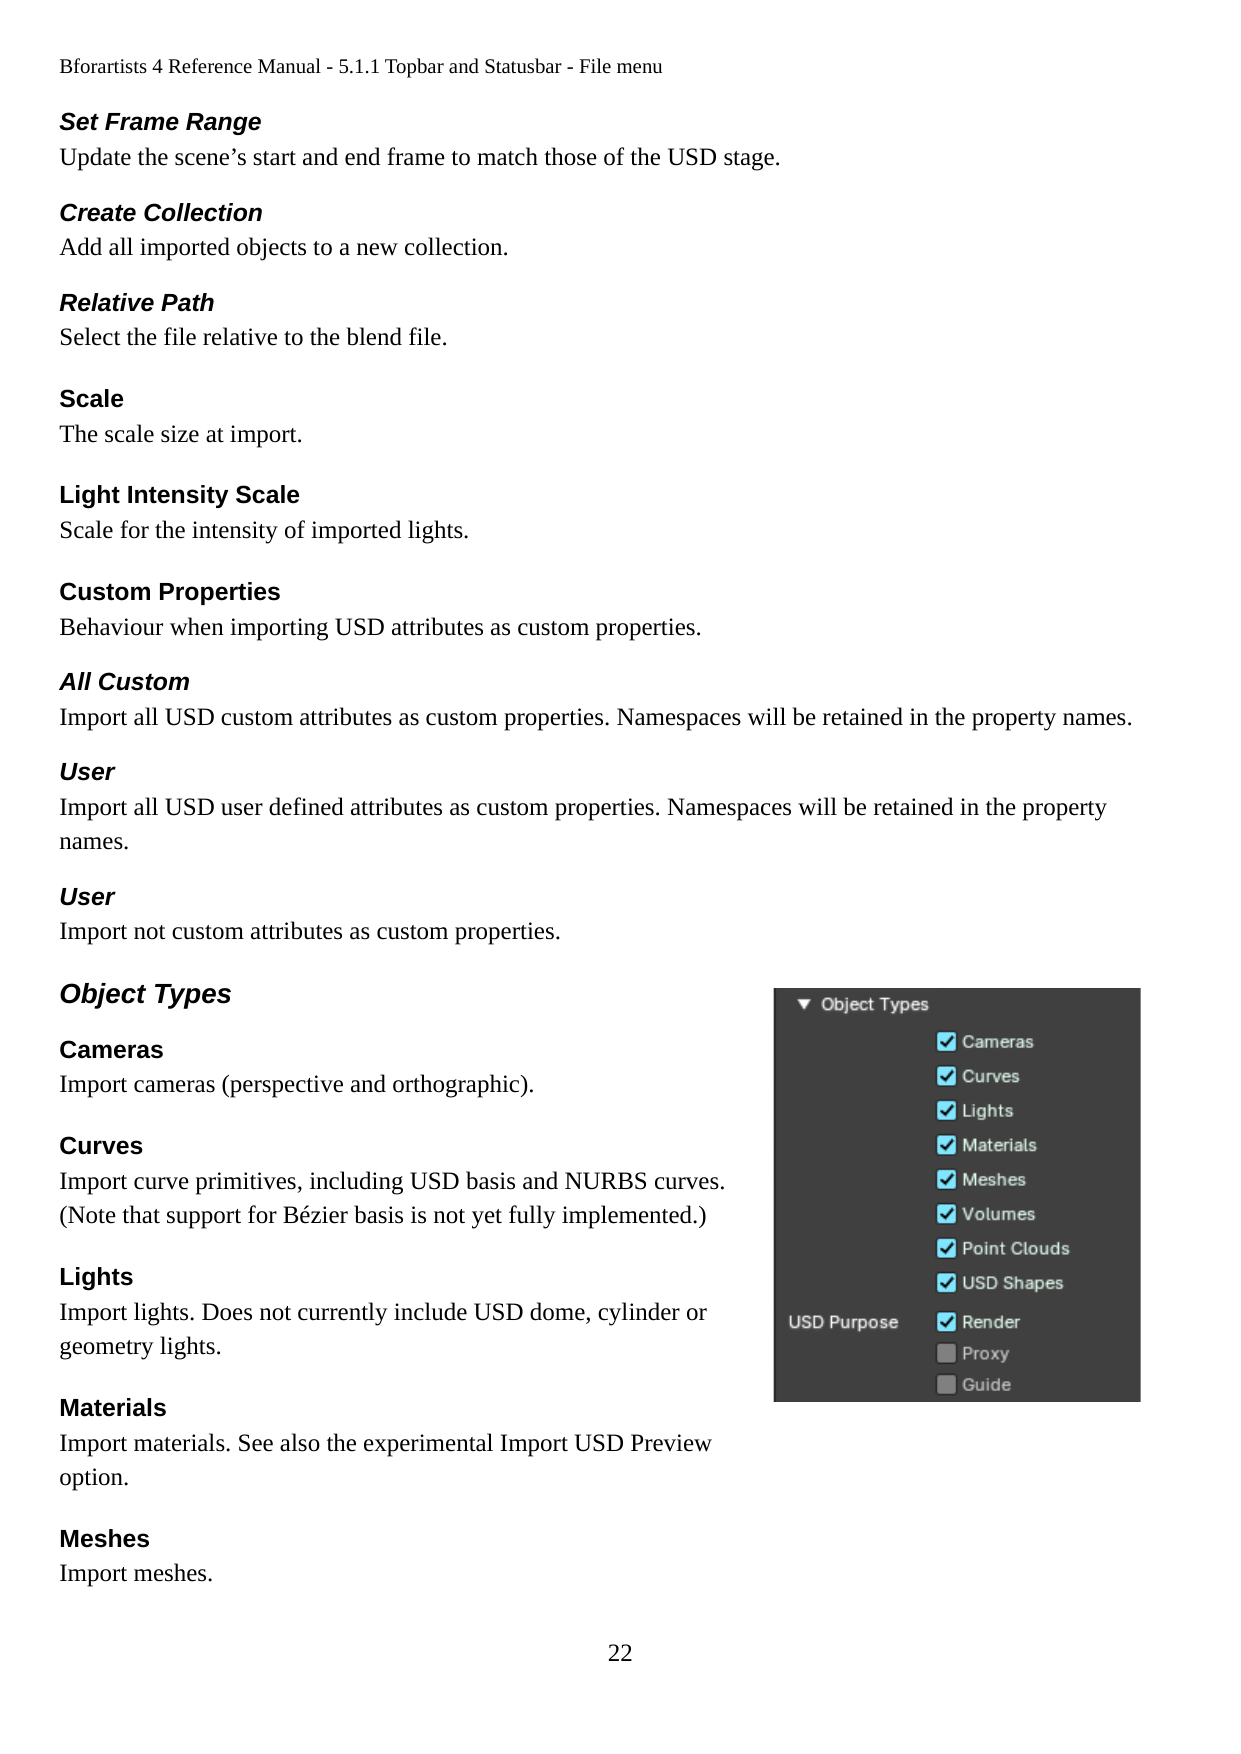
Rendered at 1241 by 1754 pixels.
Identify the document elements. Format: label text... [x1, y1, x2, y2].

text Import curve primitives, including USD basis and NURBS curves. (Note that support for Bézier basis is not yet fully implemented.) [59, 1166, 773, 1229]
text Select the file relative to the blend file. [59, 322, 1181, 351]
text Add all imported objects to a new collection. [59, 232, 1181, 261]
text Behaviour when importing USD attributes as custom properties. [59, 612, 1181, 640]
subtitle Object Types [59, 978, 1181, 1010]
subtitle Relative Path [59, 288, 1181, 316]
text Import materials. See also the experimental Import USD Preview option. [59, 1428, 1181, 1491]
text Import cameras (perspective and orthographic). [59, 1069, 773, 1098]
subtitle Custom Properties [59, 577, 1181, 605]
text Import all USD custom attributes as custom properties. Namespaces will be retained in the property names. [59, 702, 1181, 730]
subtitle [1141, 1262, 1181, 1291]
text Import all USD user defined attributes as custom properties. Namespaces will be retained in the property names. [59, 792, 1181, 855]
text Import lights. Does not currently include USD dome, cylinder or geometry lights. [59, 1297, 773, 1360]
subtitle Scale [59, 384, 1181, 413]
subtitle Lights [59, 1262, 773, 1291]
subtitle User [59, 757, 1181, 786]
text Scale for the intensity of imported lights. [59, 515, 1181, 544]
text Import not custom attributes as custom properties. [59, 916, 1181, 945]
picture [773, 988, 1141, 1402]
subtitle [1141, 1035, 1181, 1063]
text The scale size at import. [59, 419, 1181, 448]
subtitle Set Frame Range [59, 107, 1181, 136]
subtitle All Custom [59, 667, 1181, 695]
subtitle Create Collection [59, 198, 1181, 226]
text Update the scene’s start and end frame to match those of the USD stage. [59, 142, 1181, 171]
subtitle Light Intensity Scale [59, 480, 1181, 509]
subtitle [1141, 1131, 1181, 1160]
subtitle Materials [59, 1393, 1181, 1421]
text [1141, 1297, 1181, 1360]
subtitle Curves [59, 1131, 773, 1160]
subtitle Meshes [59, 1524, 1181, 1552]
text Import meshes. [59, 1558, 1181, 1587]
subtitle Cameras [59, 1035, 773, 1063]
text [1141, 1069, 1181, 1098]
subtitle User [59, 882, 1181, 910]
